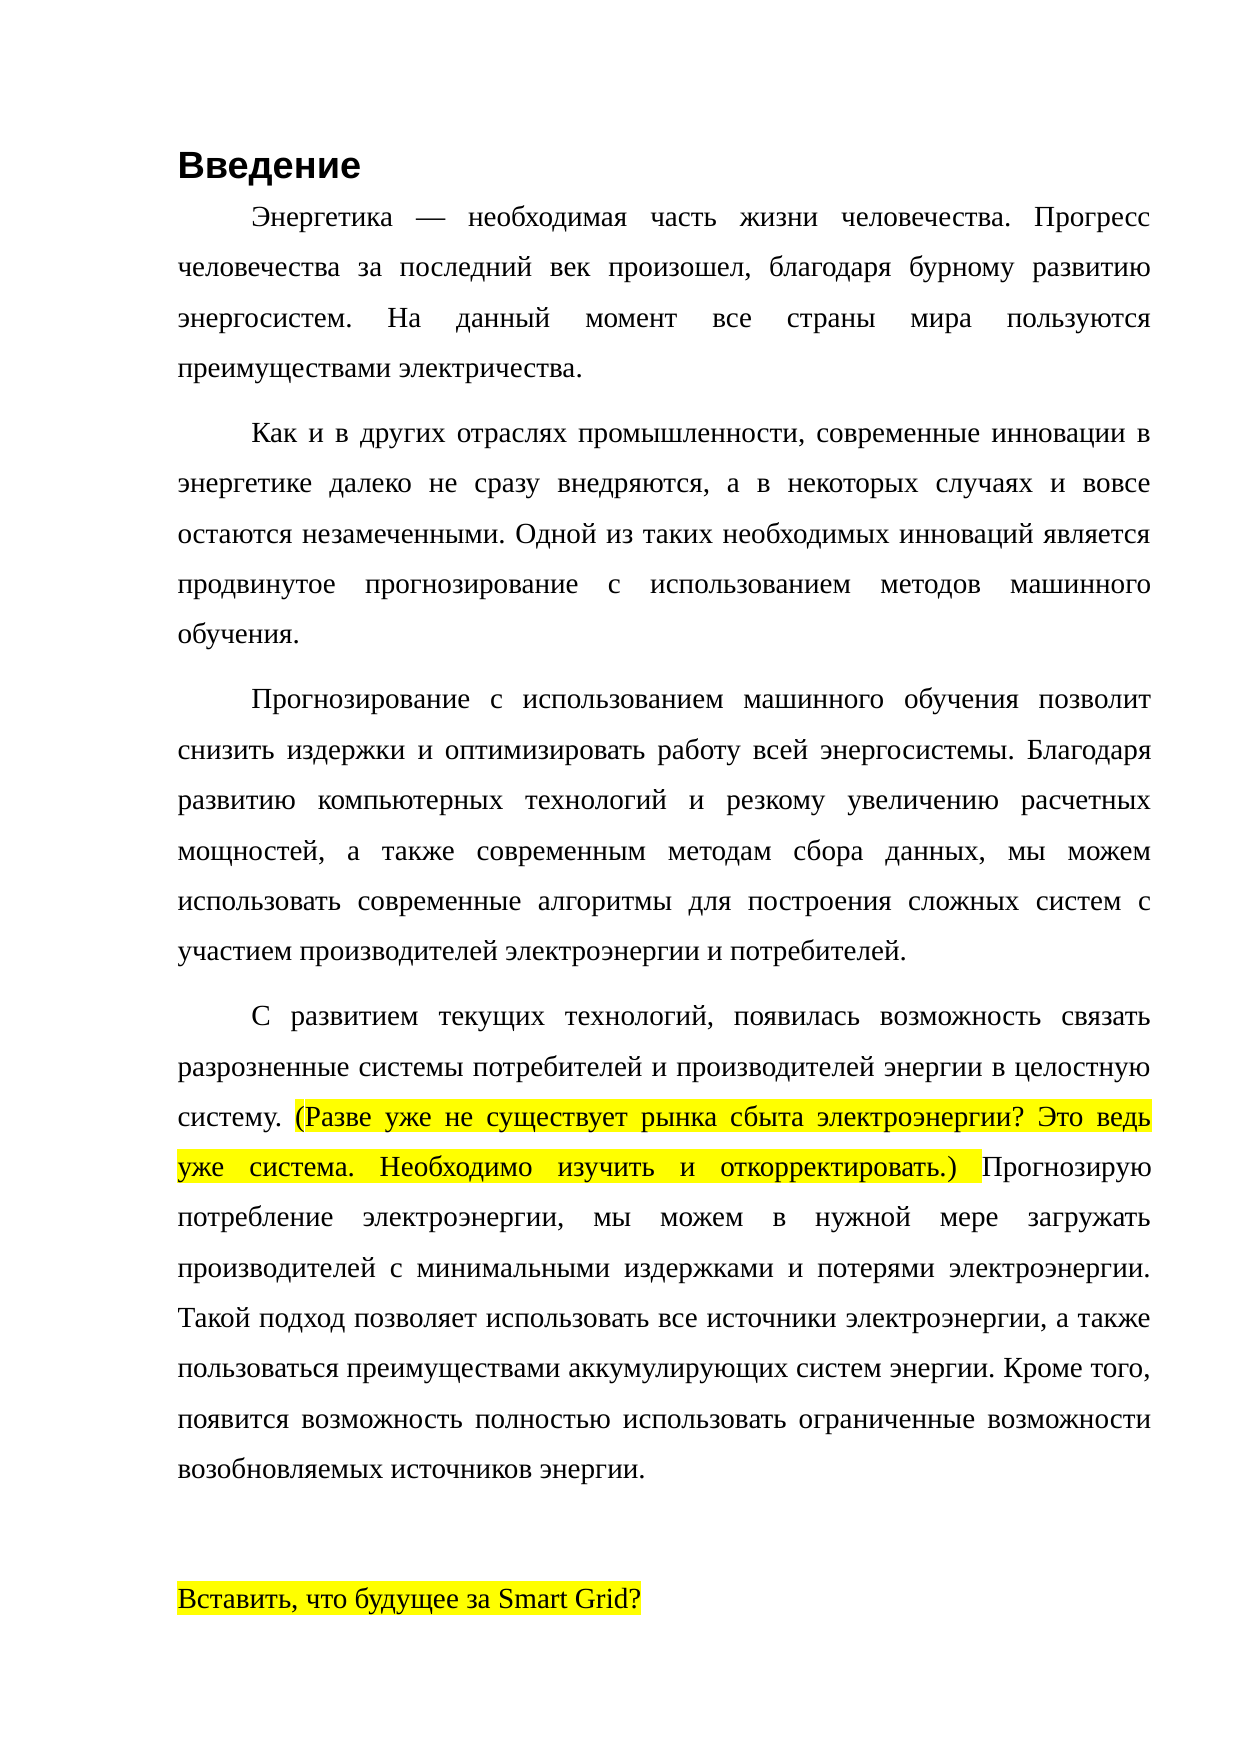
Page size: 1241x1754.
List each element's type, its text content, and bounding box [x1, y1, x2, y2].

text Как и в других отраслях промышленности, современные инновации в энергетике далеко не сразу внедряются, а в некоторых случаях и вовсе остаются незамеченными. Одной из таких необходимых инноваций является продвинутое прогнозирование с использованием методов машинного обучения. [177, 415, 1152, 650]
subtitle Введение [177, 143, 1152, 187]
text Вставить, что будущее за Smart Grid? [177, 1581, 1152, 1615]
text Прогнозирование с использованием машинного обучения позволит снизить издержки и оптимизировать работу всей энергосистемы. Благодаря развитию компьютерных технологий и резкому увеличению расчетных мощностей, а также современным методам сбора данных, мы можем использовать современные алгоритмы для построения сложных систем с участием производителей электроэнергии и потребителей. [177, 682, 1152, 967]
text С развитием текущих технологий, появилась возможность связать разрозненные системы потребителей и производителей энергии в целостную систему. (Разве уже не существует рынка сбыта электроэнергии? Это ведь уже система. Необходимо изучить и откорректировать.) Прогнозирую потребление электроэнергии, мы можем в нужной мере загружать производителей с минимальными издержками и потерями электроэнергии. Такой подход позволяет использовать все источники электроэнергии, а также пользоваться преимуществами аккумулирующих систем энергии. Кроме того, появится возможность полностью использовать ограниченные возможности возобновляемых источников энергии. [177, 998, 1152, 1485]
text Энергетика — необходимая часть жизни человечества. Прогресс человечества за последний век произошел, благодаря бурному развитию энергосистем. На данный момент все страны мира пользуются преимуществами электричества. [177, 199, 1152, 384]
